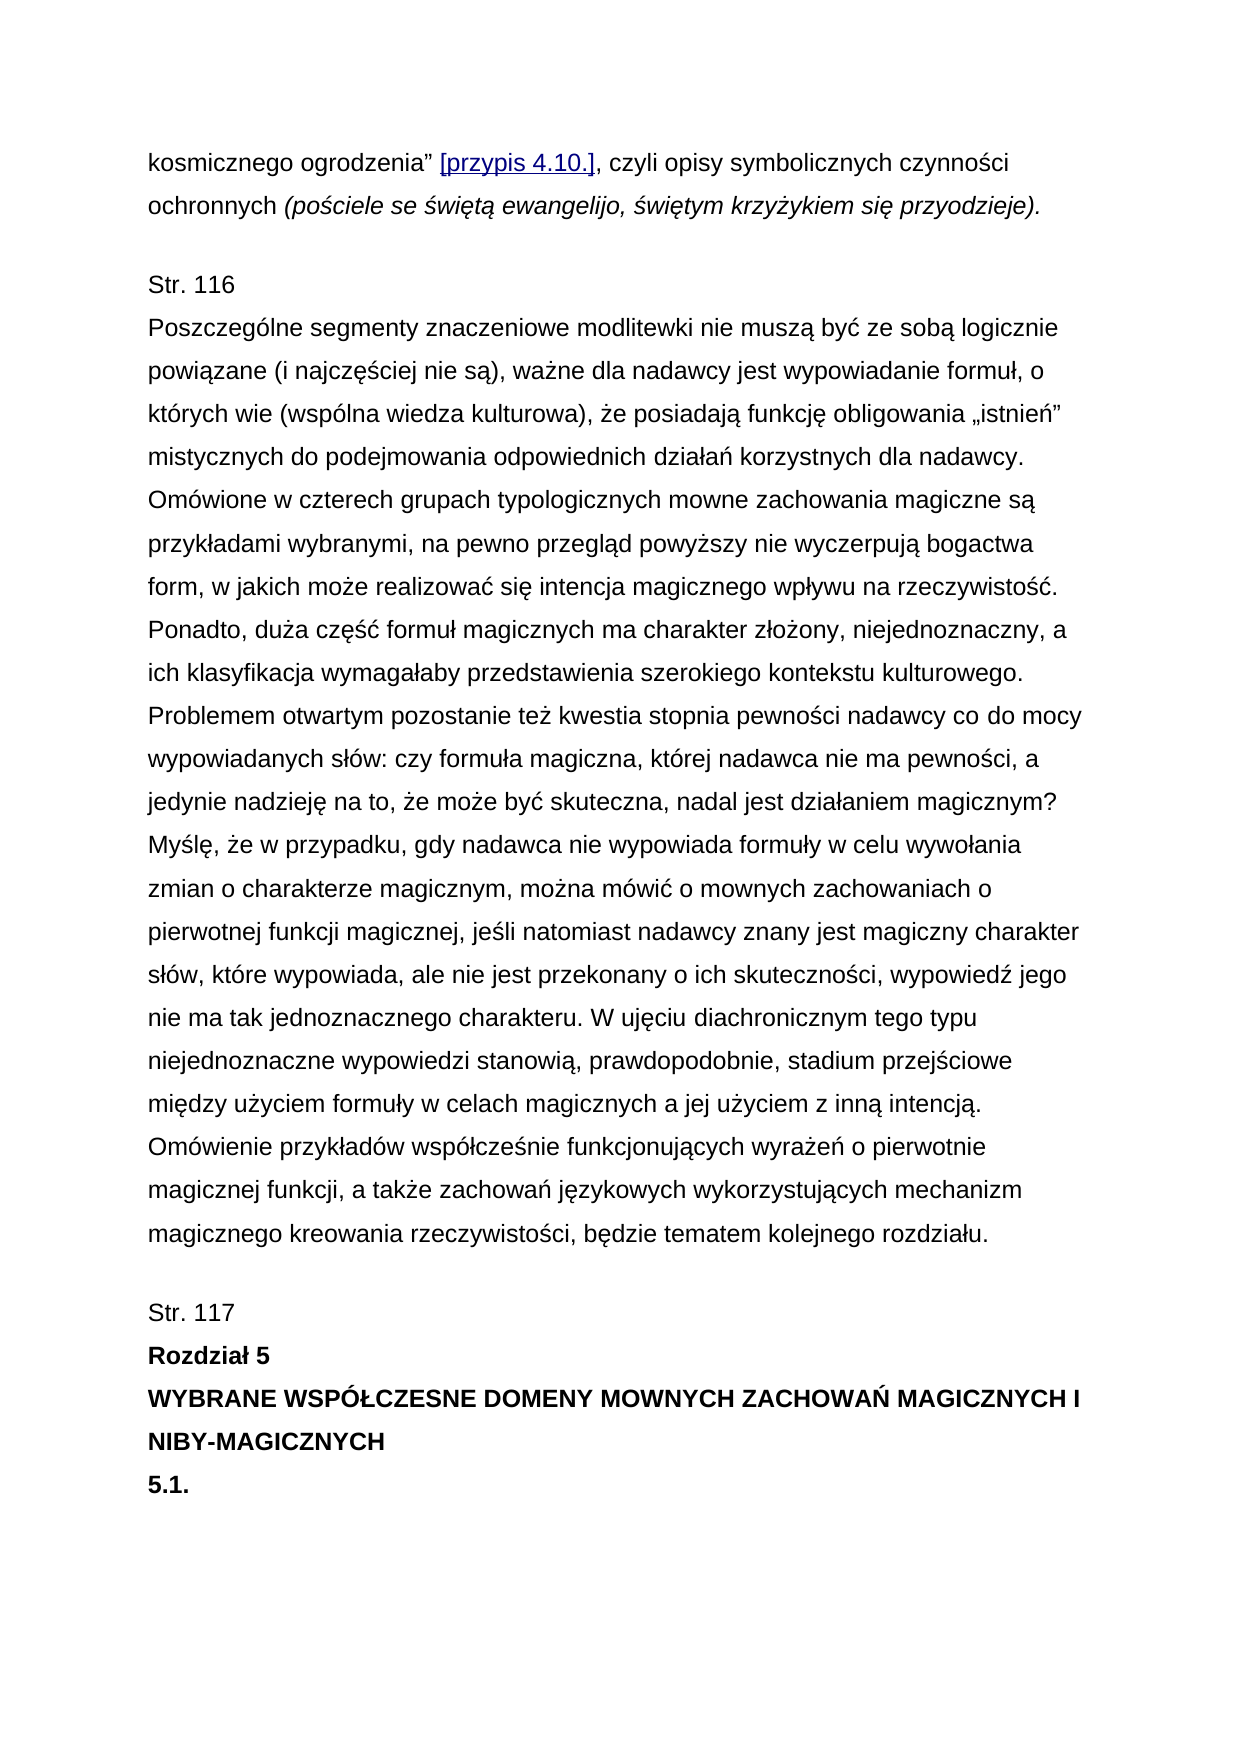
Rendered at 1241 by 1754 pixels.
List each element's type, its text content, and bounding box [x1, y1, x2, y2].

text Rozdział 5 [148, 1341, 1093, 1370]
subtitle WYBRANE WSPÓŁCZESNE DOMENY MOWNYCH ZACHOWAŃ MAGICZNYCH I NIBY-MAGICZNYCH [148, 1384, 1093, 1456]
text 5.1. [148, 1470, 1093, 1499]
text kosmicznego ogrodzenia” [przypis 4.10.], czyli opisy symbolicznych czynności ochronnych (pościele se świętą ewangelijo, świętym krzyżykiem się przyodzieje). [148, 148, 1093, 219]
text Poszczególne segmenty znaczeniowe modlitewki nie muszą być ze sobą logicznie powiązane (i najczęściej nie są), ważne dla nadawcy jest wypowiadanie formuł, o których wie (wspólna wiedza kulturowa), że posiadają funkcję obligowania „istnień” mistycznych do podejmowania odpowiednich działań korzystnych dla nadawcy. [148, 313, 1093, 471]
text Str. 117 [148, 1298, 1093, 1327]
text Omówione w czterech grupach typologicznych mowne zachowania magiczne są przykładami wybranymi, na pewno przegląd powyższy nie wyczerpują bogactwa form, w jakich może realizować się intencja magicznego wpływu na rzeczywistość. Ponadto, duża część formuł magicznych ma charakter złożony, niejednoznaczny, a ich klasyfikacja wymagałaby przedstawienia szerokiego kontekstu kulturowego. Problemem otwartym pozostanie też kwestia stopnia pewności nadawcy co do mocy wypowiadanych słów: czy formuła magiczna, której nadawca nie ma pewności, a jedynie nadzieję na to, że może być skuteczna, nadal jest działaniem magicznym? Myślę, że w przypadku, gdy nadawca nie wypowiada formuły w celu wywołania zmian o charakterze magicznym, można mówić o mownych zachowaniach o pierwotnej funkcji magicznej, jeśli natomiast nadawcy znany jest magiczny charakter słów, które wypowiada, ale nie jest przekonany o ich skuteczności, wypowiedź jego nie ma tak jednoznacznego charakteru. W ujęciu diachronicznym tego typu niejednoznaczne wypowiedzi stanowią, prawdopodobnie, stadium przejściowe między użyciem formuły w celach magicznych a jej użyciem z inną intencją. Omówienie przykładów współcześnie funkcjonujących wyrażeń o pierwotnie magicznej funkcji, a także zachowań językowych wykorzystujących mechanizm magicznego kreowania rzeczywistości, będzie tematem kolejnego rozdziału. [148, 486, 1093, 1247]
text Str. 116 [148, 270, 1093, 299]
